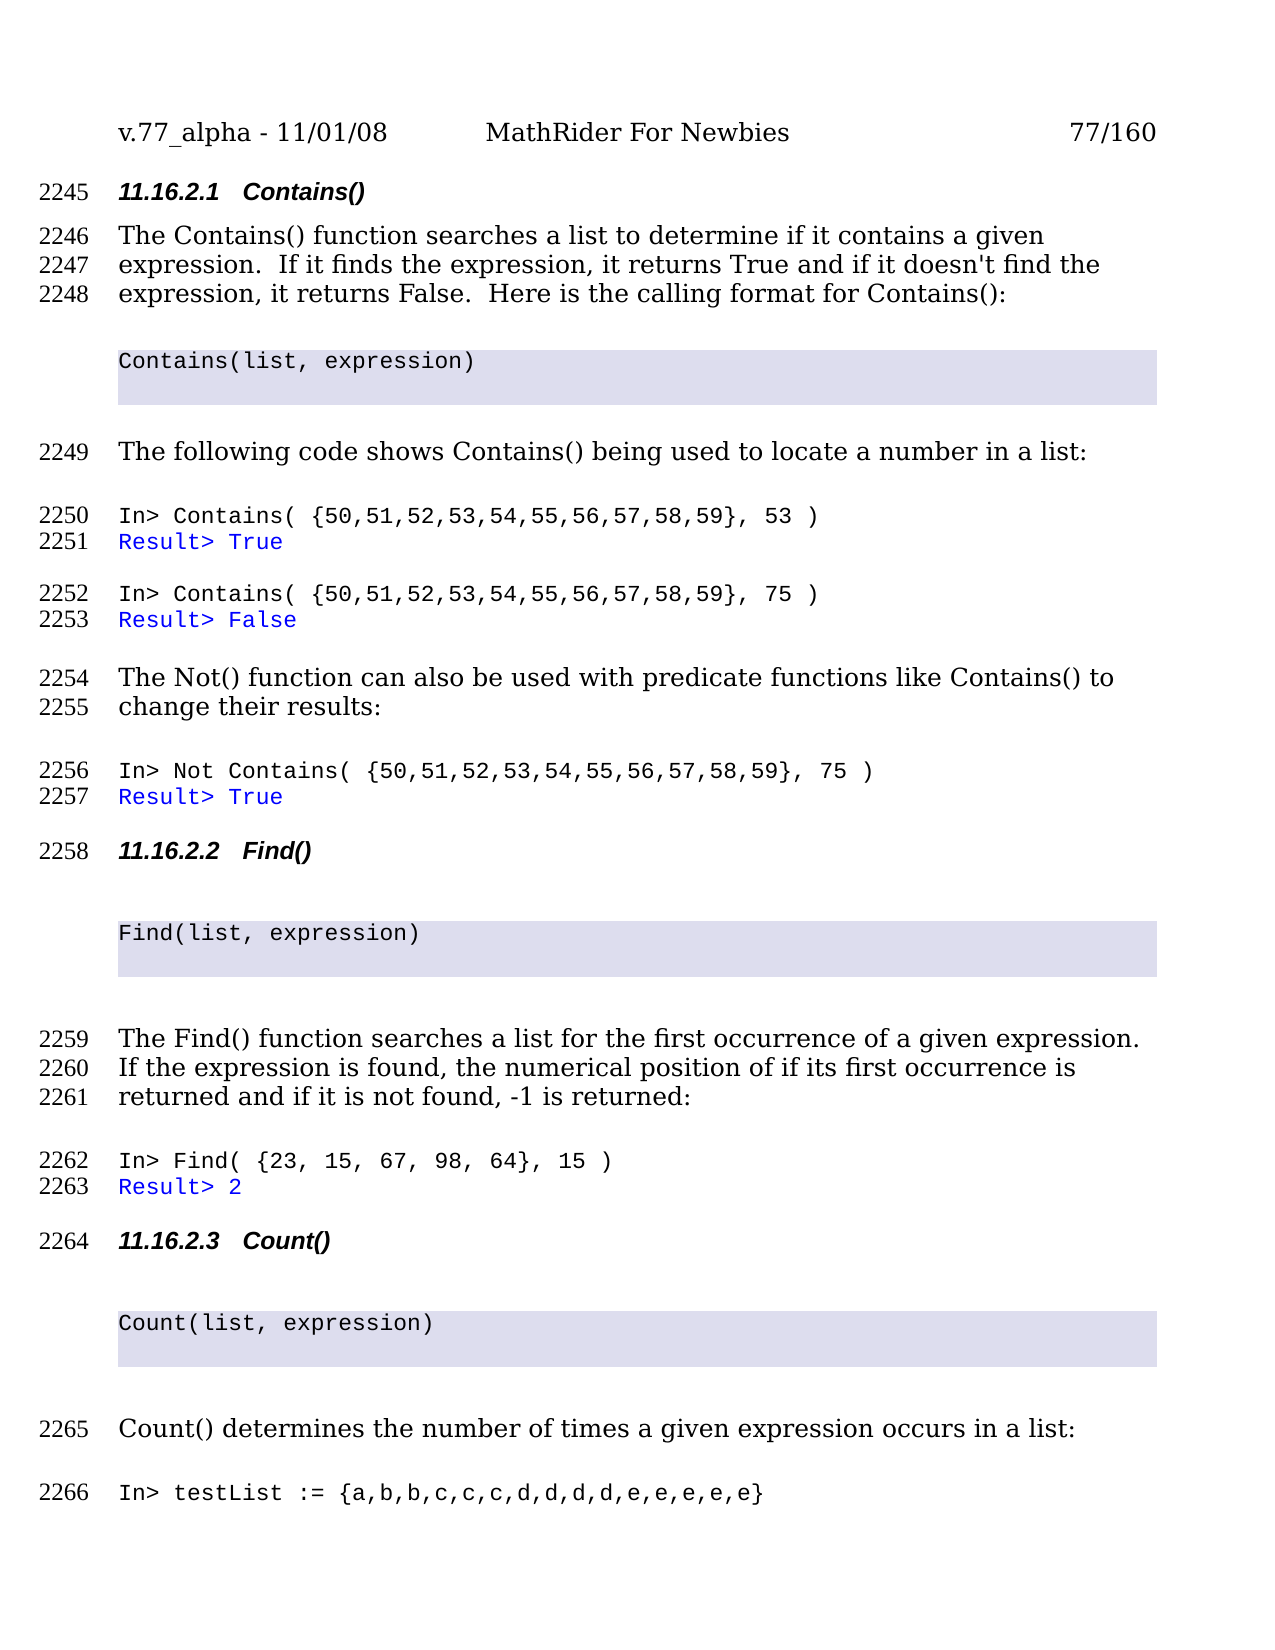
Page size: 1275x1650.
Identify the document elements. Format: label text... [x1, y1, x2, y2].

text The Find() function searches a list for the first occurrence of a given expression. If the expression is found, the numerical position of if its first occurrence is returned and if it is not found, -1 is returned: [118, 1024, 1157, 1111]
table_header Contains(list, expression) [118, 350, 1157, 405]
text Result> False [118, 608, 1157, 634]
subtitle Contains() [118, 177, 1157, 205]
text In> Contains( {50,51,52,53,54,55,56,57,58,59}, 75 ) [118, 582, 1157, 608]
text Result> True [118, 530, 1157, 556]
text In> Not Contains( {50,51,52,53,54,55,56,57,58,59}, 75 ) [118, 759, 1157, 785]
text The Not() function can also be used with predicate functions like Contains() to change their results: [118, 663, 1157, 721]
text Result> 2 [118, 1175, 1157, 1201]
subtitle Find() [118, 836, 1157, 864]
text Result> True [118, 785, 1157, 811]
text The Contains() function searches a list to determine if it contains a given expression. If it finds the expression, it returns True and if it doesn't find the expression, it returns False. Here is the calling format for Contains(): [118, 221, 1157, 308]
text The following code shows Contains() being used to locate a number in a list: [118, 437, 1157, 466]
table_header Find(list, expression) [118, 921, 1157, 977]
text In> Find( {23, 15, 67, 98, 64}, 15 ) [118, 1149, 1157, 1175]
text Count() determines the number of times a given expression occurs in a list: [118, 1414, 1157, 1443]
table_header Count(list, expression) [118, 1311, 1157, 1367]
subtitle Count() [118, 1226, 1157, 1254]
text In> Contains( {50,51,52,53,54,55,56,57,58,59}, 53 ) [118, 504, 1157, 530]
text In> testList := {a,b,b,c,c,c,d,d,d,d,e,e,e,e,e} [118, 1481, 1157, 1507]
